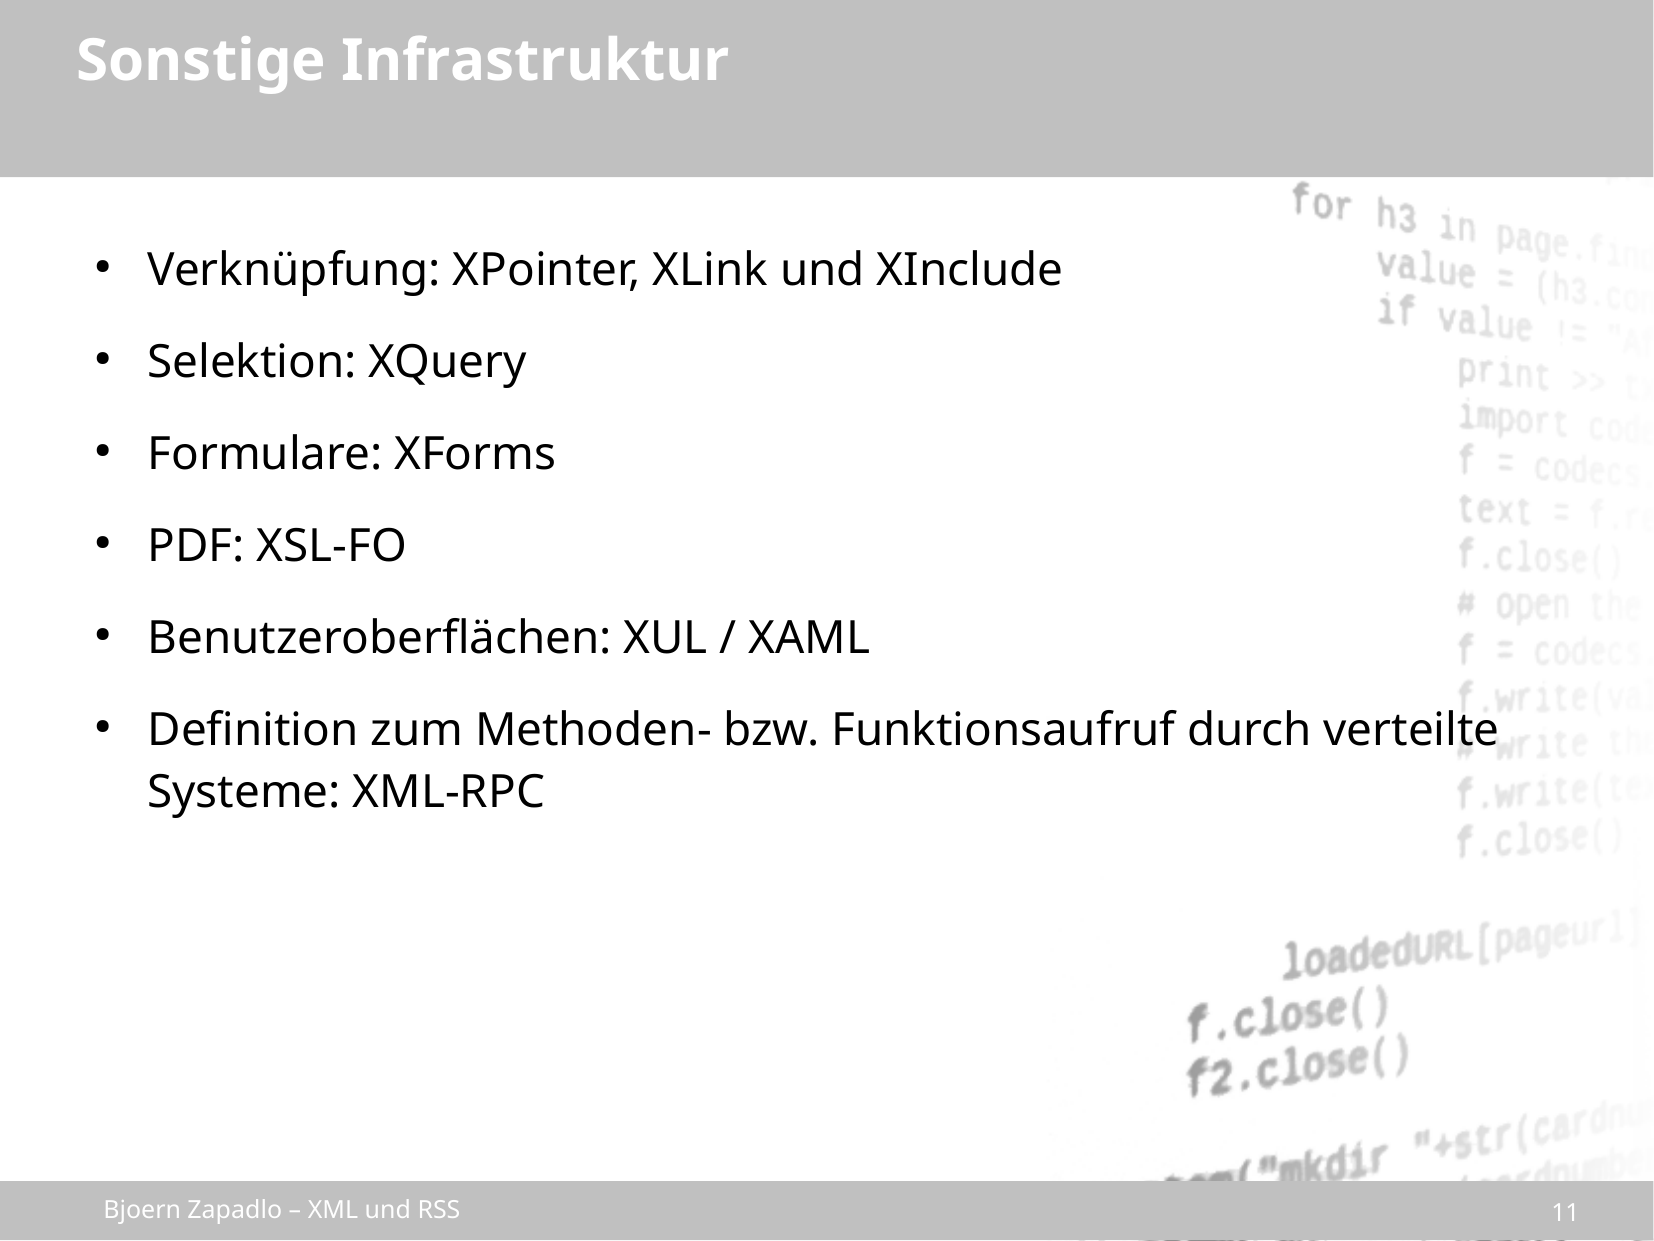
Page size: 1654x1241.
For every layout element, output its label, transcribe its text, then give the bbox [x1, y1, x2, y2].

title Sonstige Infrastruktur [76, 17, 1565, 178]
list Verknüpfung: XPointer, XLink und XInclude Selektion: XQuery Formulare: XForms PDF: XSL-FO Benutzeroberflächen: XUL / XAML Definition zum Methoden- bzw. Funktionsaufruf durch verteilte Systeme: XML-RPC [76, 236, 1566, 1041]
picture [0, 178, 1654, 1181]
